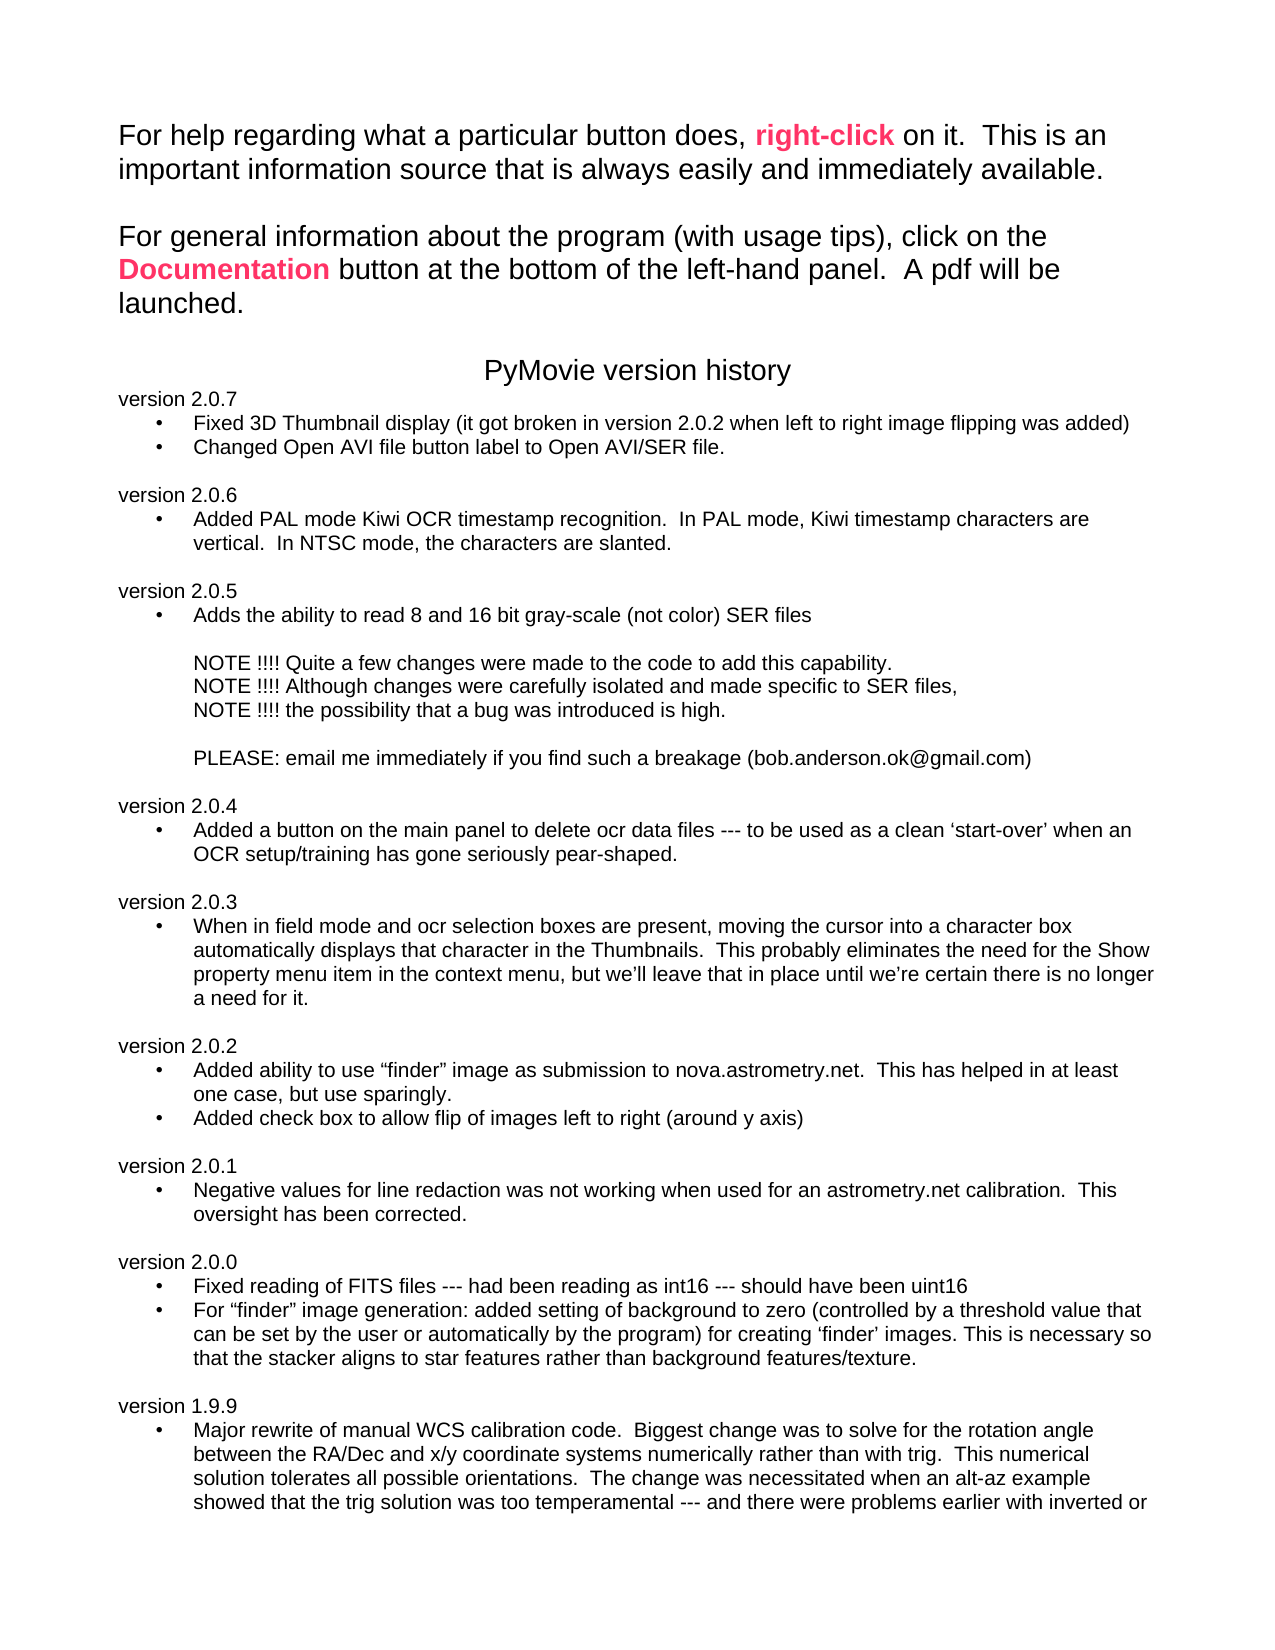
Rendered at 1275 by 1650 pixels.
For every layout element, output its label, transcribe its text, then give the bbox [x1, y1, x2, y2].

list Major rewrite of manual WCS calibration code. Biggest change was to solve for the rotation angle between the RA/Dec and x/y coordinate systems numerically rather than with trig. This numerical solution tolerates all possible orientations. The change was necessitated when an alt-az example showed that the trig solution was too temperamental --- and there were problems earlier with inverted or [156, 1418, 1157, 1514]
list Adds the ability to read 8 and 16 bit gray-scale (not color) SER files NOTE !!!! Quite a few changes were made to the code to add this capability. NOTE !!!! Although changes were carefully isolated and made specific to SER files, NOTE !!!! the possibility that a bug was introduced is high. PLEASE: email me immediately if you find such a breakage (bob.anderson.ok@gmail.com) [156, 602, 1157, 794]
text version 2.0.7 [118, 386, 1157, 410]
text version 2.0.0 [118, 1250, 1157, 1274]
text version 2.0.1 [118, 1154, 1157, 1178]
text For help regarding what a particular button does, right-click on it. This is an important information source that is always easily and immediately available. [118, 118, 1157, 185]
text version 2.0.5 [118, 578, 1157, 602]
list Changed Open AVI file button label to Open AVI/SER file. [156, 434, 1157, 482]
text version 2.0.2 [118, 1034, 1157, 1058]
text For general information about the program (with usage tips), click on the Documentation button at the bottom of the left-hand panel. A pdf will be launched. [118, 219, 1157, 319]
text PyMovie version history [118, 353, 1157, 386]
text version 2.0.4 [118, 794, 1157, 818]
list Added PAL mode Kiwi OCR timestamp recognition. In PAL mode, Kiwi timestamp characters are vertical. In NTSC mode, the characters are slanted. [156, 506, 1157, 578]
list Added ability to use “finder” image as submission to nova.astrometry.net. This has helped in at least one case, but use sparingly. [156, 1058, 1157, 1106]
text version 1.9.9 [118, 1394, 1157, 1418]
list Added check box to allow flip of images left to right (around y axis) [156, 1106, 1157, 1154]
text version 2.0.3 [118, 890, 1157, 914]
list Added a button on the main panel to delete ocr data files --- to be used as a clean ‘start-over’ when an OCR setup/training has gone seriously pear-shaped. [156, 818, 1157, 890]
list For “finder” image generation: added setting of background to zero (controlled by a threshold value that can be set by the user or automatically by the program) for creating ‘finder’ images. This is necessary so that the stacker aligns to star features rather than background features/texture. [156, 1298, 1157, 1370]
list Negative values for line redaction was not working when used for an astrometry.net calibration. This oversight has been corrected. [156, 1178, 1157, 1250]
list When in field mode and ocr selection boxes are present, moving the cursor into a character box automatically displays that character in the Thumbnails. This probably eliminates the need for the Show property menu item in the context menu, but we’ll leave that in place until we’re certain there is no longer a need for it. [156, 914, 1157, 1034]
list Fixed 3D Thumbnail display (it got broken in version 2.0.2 when left to right image flipping was added) [156, 410, 1157, 434]
text version 2.0.6 [118, 482, 1157, 506]
list Fixed reading of FITS files --- had been reading as int16 --- should have been uint16 [156, 1274, 1157, 1298]
